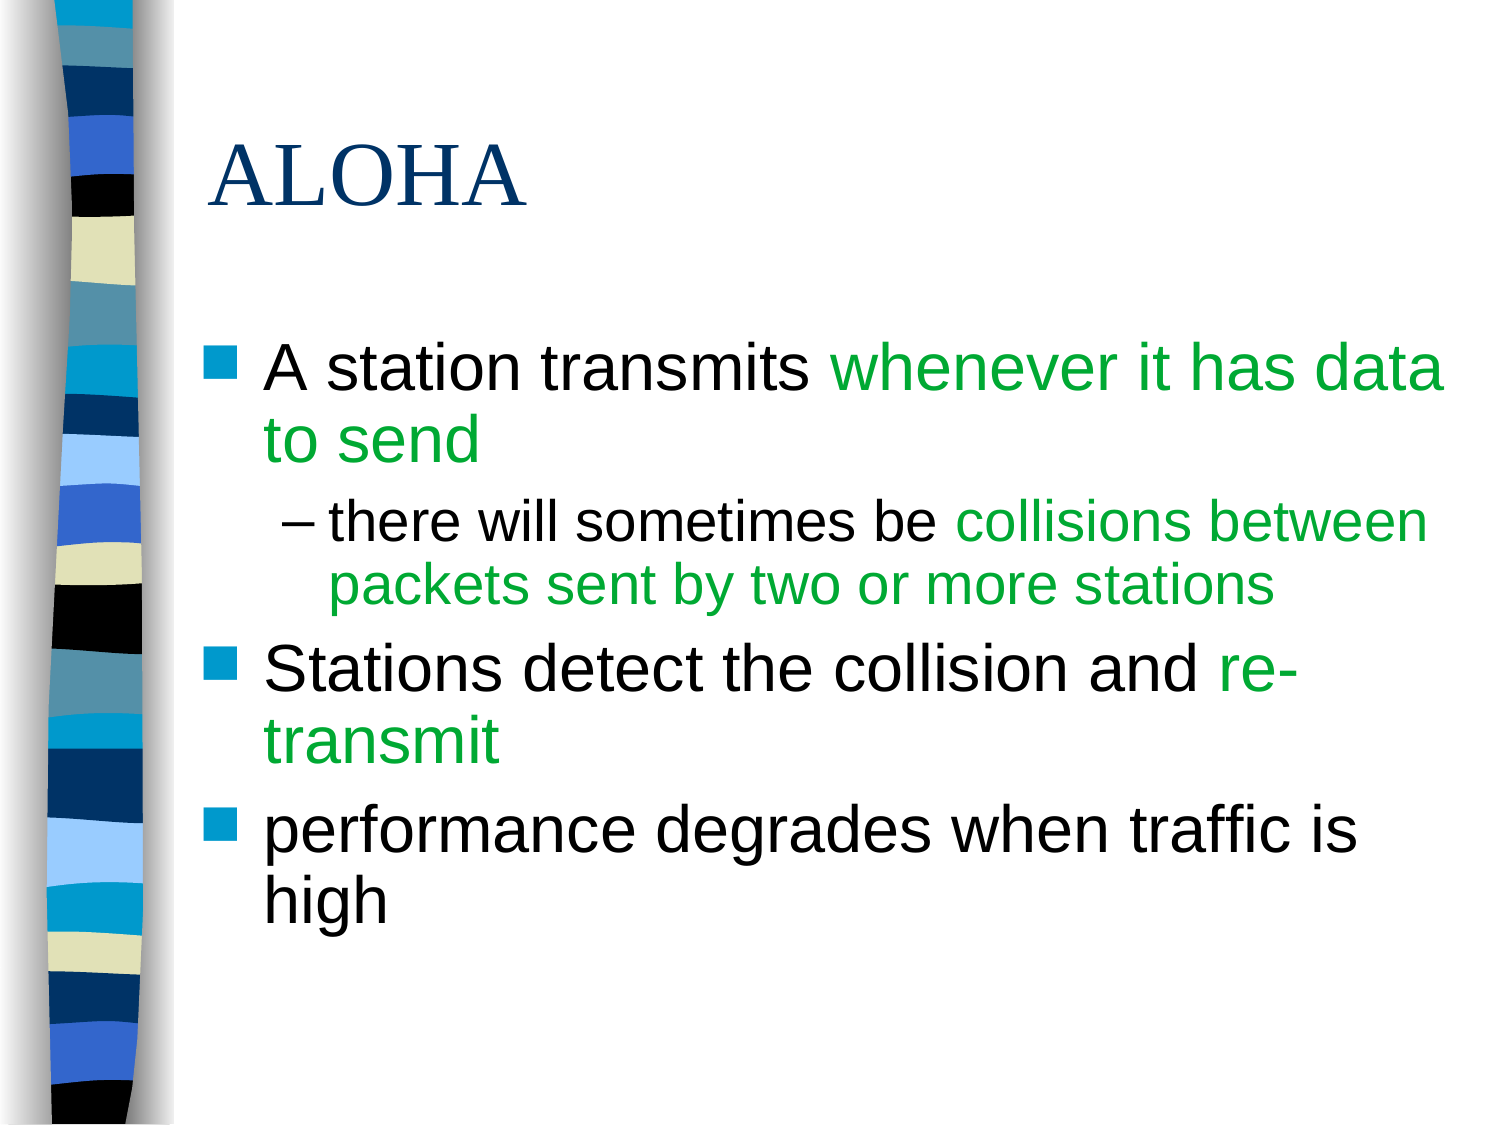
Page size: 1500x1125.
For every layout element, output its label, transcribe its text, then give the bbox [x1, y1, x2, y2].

list A station transmits whenever it has data to send there will sometimes be collisions between packets sent by two or more stations Stations detect the collision and re-transmit performance degrades when traffic is high [192, 324, 1468, 1000]
title ALOHA [192, 74, 1468, 263]
